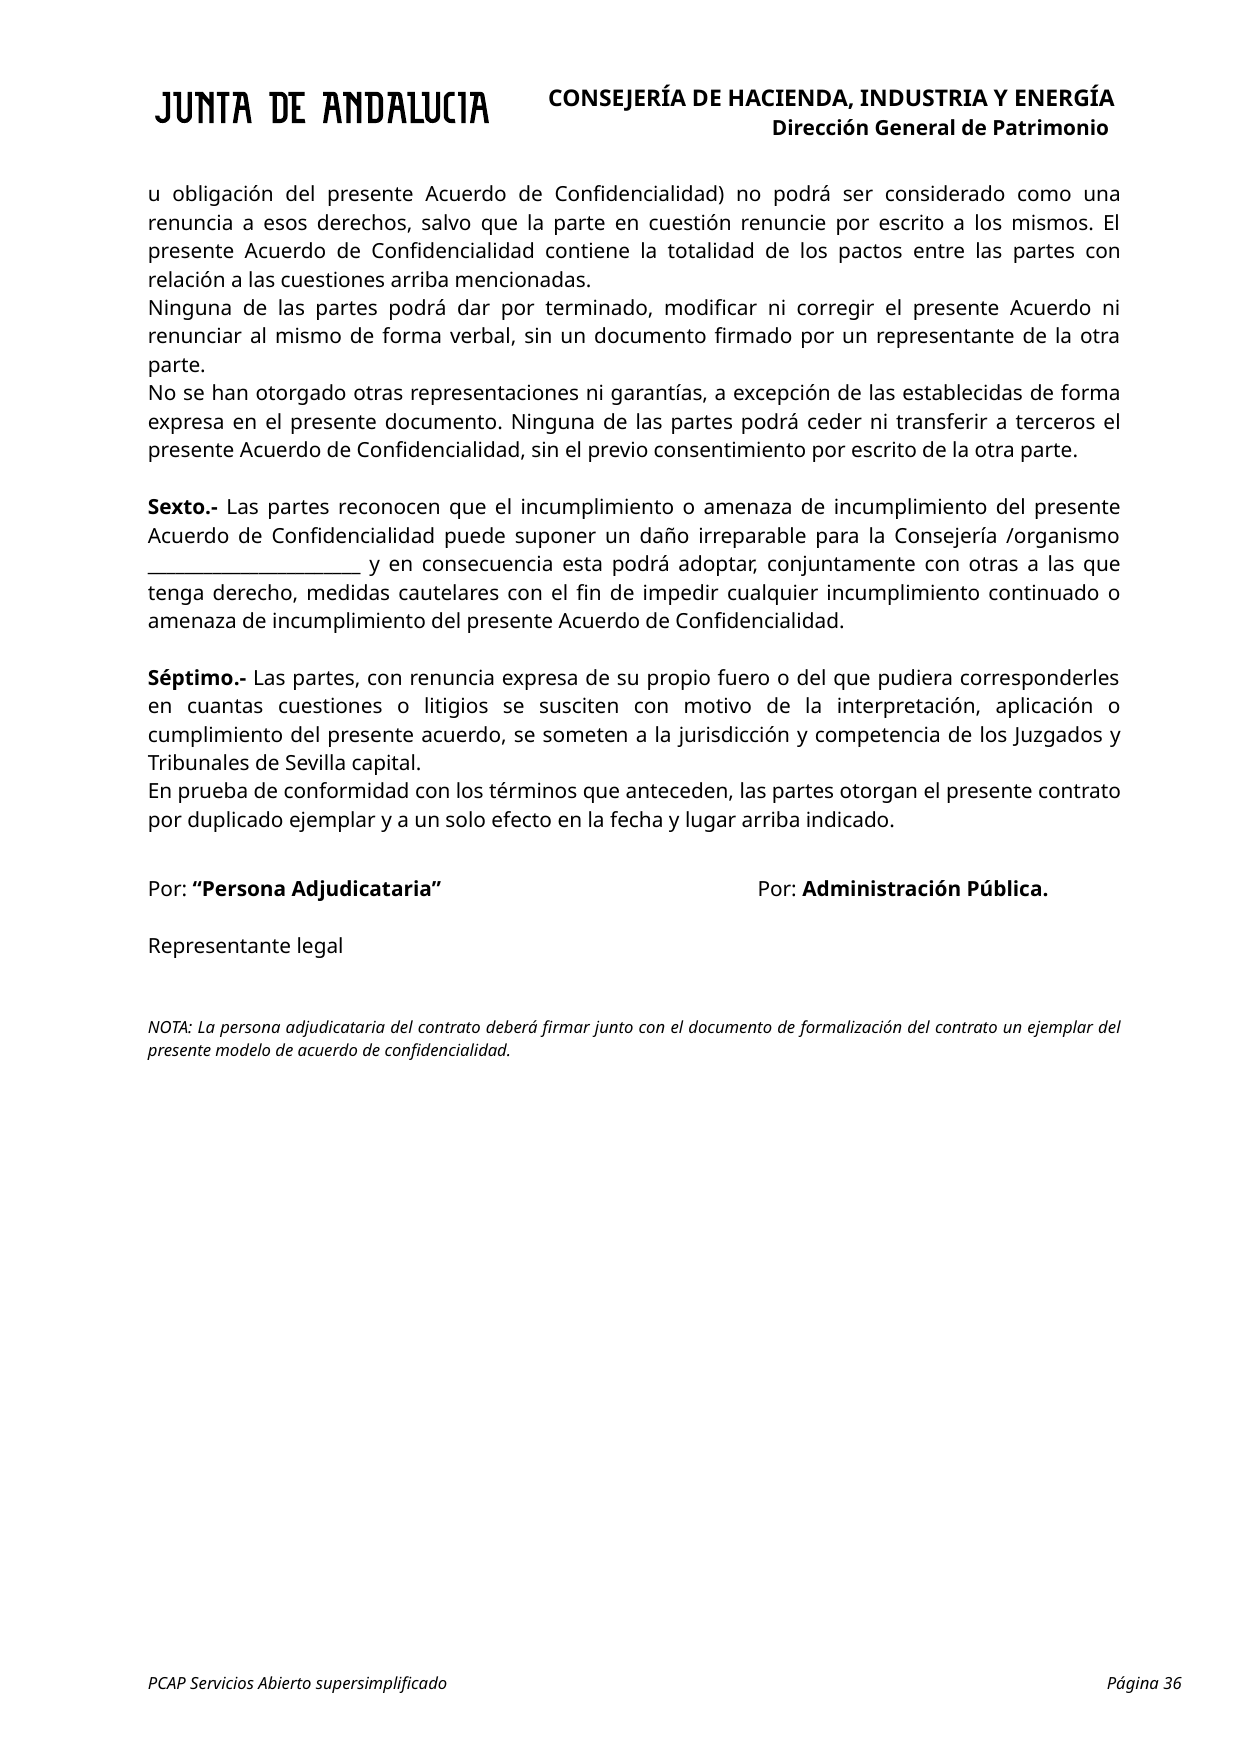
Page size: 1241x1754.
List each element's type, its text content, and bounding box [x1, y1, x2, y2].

text u obligación del presente Acuerdo de Confidencialidad) no podrá ser considerado como una renuncia a esos derechos, salvo que la parte en cuestión renuncie por escrito a los mismos. El presente Acuerdo de Confidencialidad contiene la totalidad de los pactos entre las partes con relación a las cuestiones arriba mencionadas. [148, 179, 1122, 293]
text No se han otorgado otras representaciones ni garantías, a excepción de las establecidas de forma expresa en el presente documento. Ninguna de las partes podrá ceder ni transferir a terceros el presente Acuerdo de Confidencialidad, sin el previo consentimiento por escrito de la otra parte. [148, 378, 1122, 464]
text Sexto.- Las partes reconocen que el incumplimiento o amenaza de incumplimiento del presente Acuerdo de Confidencialidad puede suponer un daño irreparable para la Consejería /organismo _______________________ y en consecuencia esta podrá adoptar, conjuntamente con otras a las que tenga derecho, medidas cautelares con el fin de impedir cualquier incumplimiento continuado o amenaza de incumplimiento del presente Acuerdo de Confidencialidad. [148, 492, 1122, 634]
text Ninguna de las partes podrá dar por terminado, modificar ni corregir el presente Acuerdo ni renunciar al mismo de forma verbal, sin un documento firmado por un representante de la otra parte. [148, 293, 1122, 378]
text Representante legal [148, 931, 1122, 959]
text En prueba de conformidad con los términos que anteceden, las partes otorgan el presente contrato por duplicado ejemplar y a un solo efecto en la fecha y lugar arriba indicado. [148, 777, 1122, 833]
text NOTA: La persona adjudicataria del contrato deberá firmar junto con el documento de formalización del contrato un ejemplar del presente modelo de acuerdo de confidencialidad. [148, 1016, 1122, 1061]
text Por: “Persona Adjudicataria” Por: Administración Pública. [148, 874, 1122, 902]
text Séptimo.- Las partes, con renuncia expresa de su propio fuero o del que pudiera corresponderles en cuantas cuestiones o litigios se susciten con motivo de la interpretación, aplicación o cumplimiento del presente acuerdo, se someten a la jurisdicción y competencia de los Juzgados y Tribunales de Sevilla capital. [148, 663, 1122, 777]
